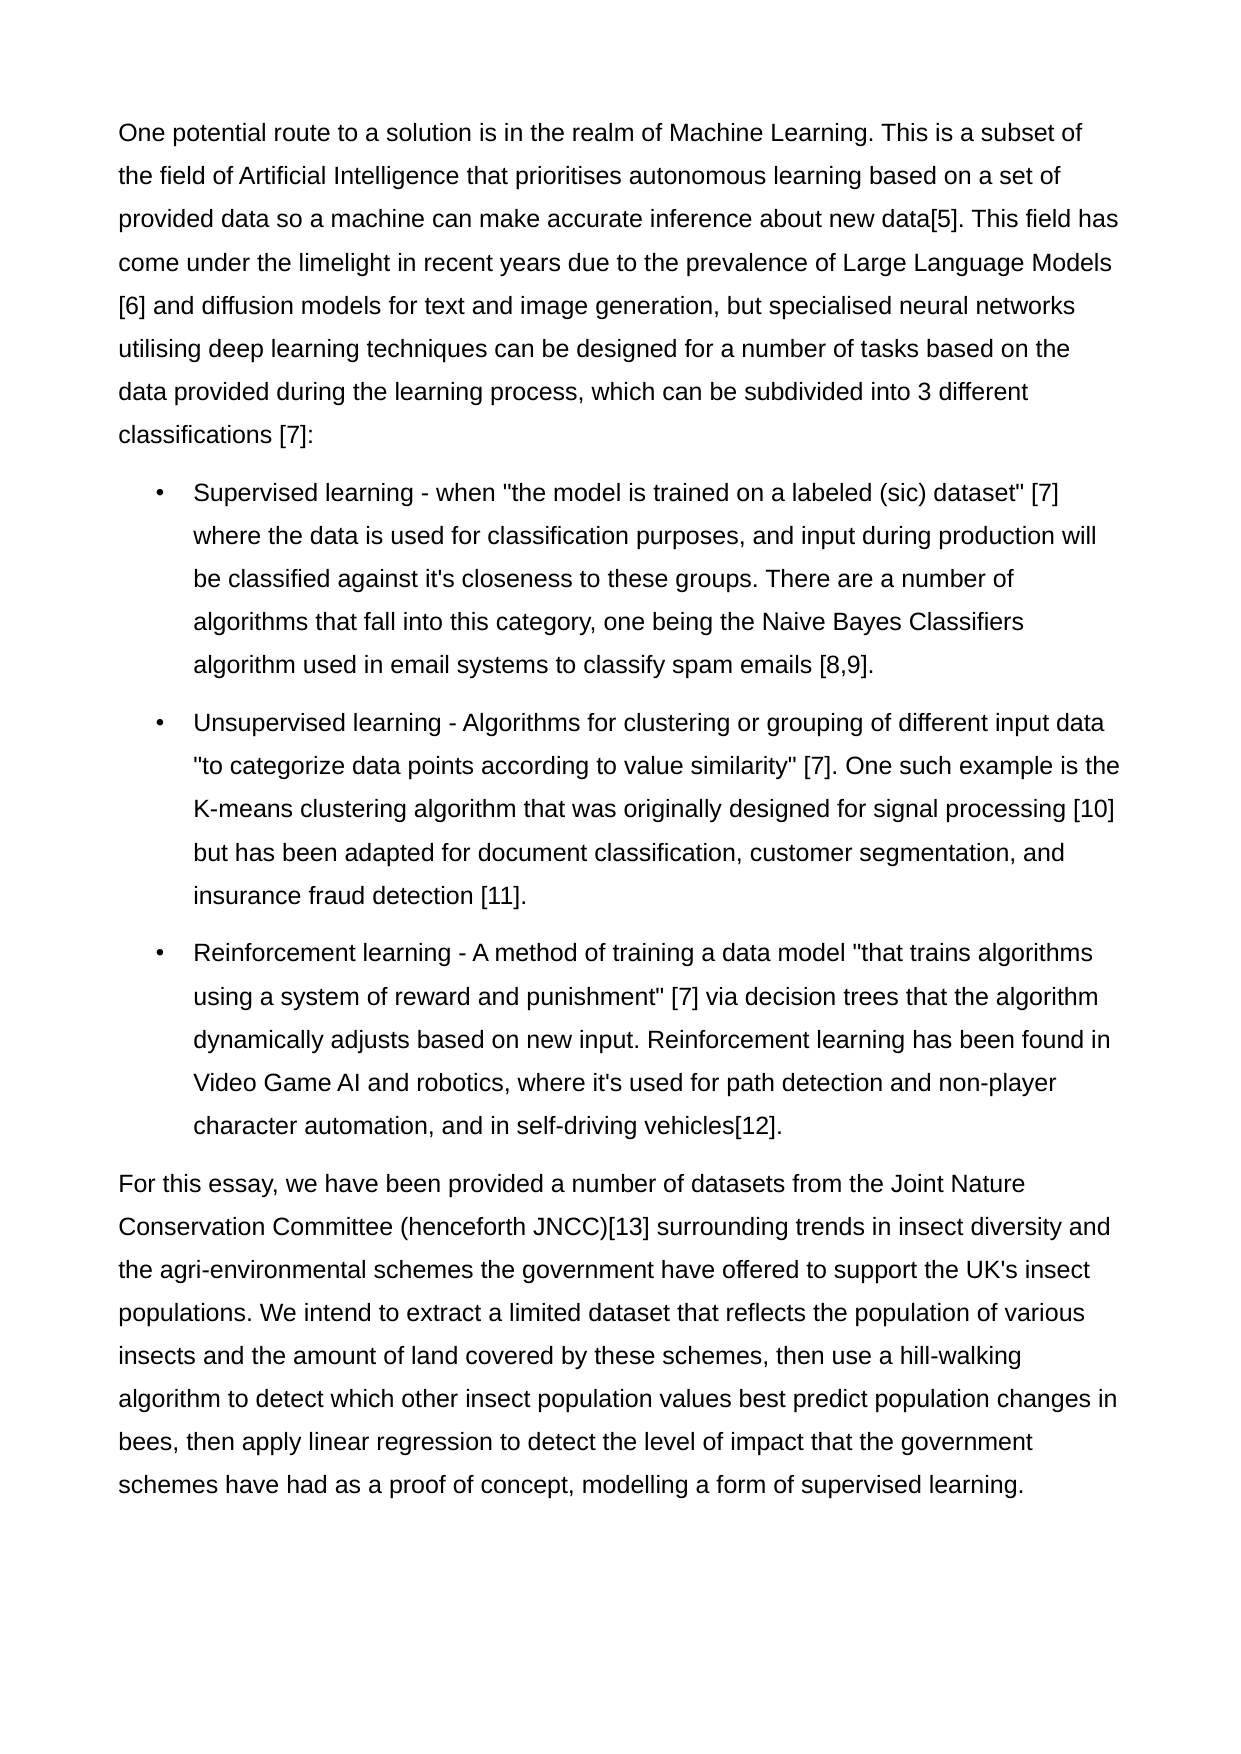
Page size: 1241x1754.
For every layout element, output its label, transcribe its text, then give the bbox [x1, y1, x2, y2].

list Unsupervised learning - Algorithms for clustering or grouping of different input data "to categorize data points according to value similarity" [7]. One such example is the K-means clustering algorithm that was originally designed for signal processing [10] but has been adapted for document classification, customer segmentation, and insurance fraud detection [11]. [156, 708, 1122, 909]
text For this essay, we have been provided a number of datasets from the Joint Nature Conservation Committee (henceforth JNCC)[13] surrounding trends in insect diversity and the agri-environmental schemes the government have offered to support the UK's insect populations. We intend to extract a limited dataset that reflects the population of various insects and the amount of land covered by these schemes, then use a hill-walking algorithm to detect which other insect population values best predict population changes in bees, then apply linear regression to detect the level of impact that the government schemes have had as a proof of concept, modelling a form of supervised learning. [118, 1169, 1122, 1499]
list Reinforcement learning - A method of training a data model "that trains algorithms using a system of reward and punishment" [7] via decision trees that the algorithm dynamically adjusts based on new input. Reinforcement learning has been found in Video Game AI and robotics, where it's used for path detection and non-player character automation, and in self-driving vehicles[12]. [156, 938, 1122, 1140]
text One potential route to a solution is in the realm of Machine Learning. This is a subset of the field of Artificial Intelligence that prioritises autonomous learning based on a set of provided data so a machine can make accurate inference about new data[5]. This field has come under the limelight in recent years due to the prevalence of Large Language Models [6] and diffusion models for text and image generation, but specialised neural networks utilising deep learning techniques can be designed for a number of tasks based on the data provided during the learning process, which can be subdivided into 3 different classifications [7]: [118, 118, 1122, 449]
list Supervised learning - when "the model is trained on a labeled (sic) dataset" [7] where the data is used for classification purposes, and input during production will be classified against it's closeness to these groups. There are a number of algorithms that fall into this category, one being the Naive Bayes Classifiers algorithm used in email systems to classify spam emails [8,9]. [156, 478, 1122, 679]
